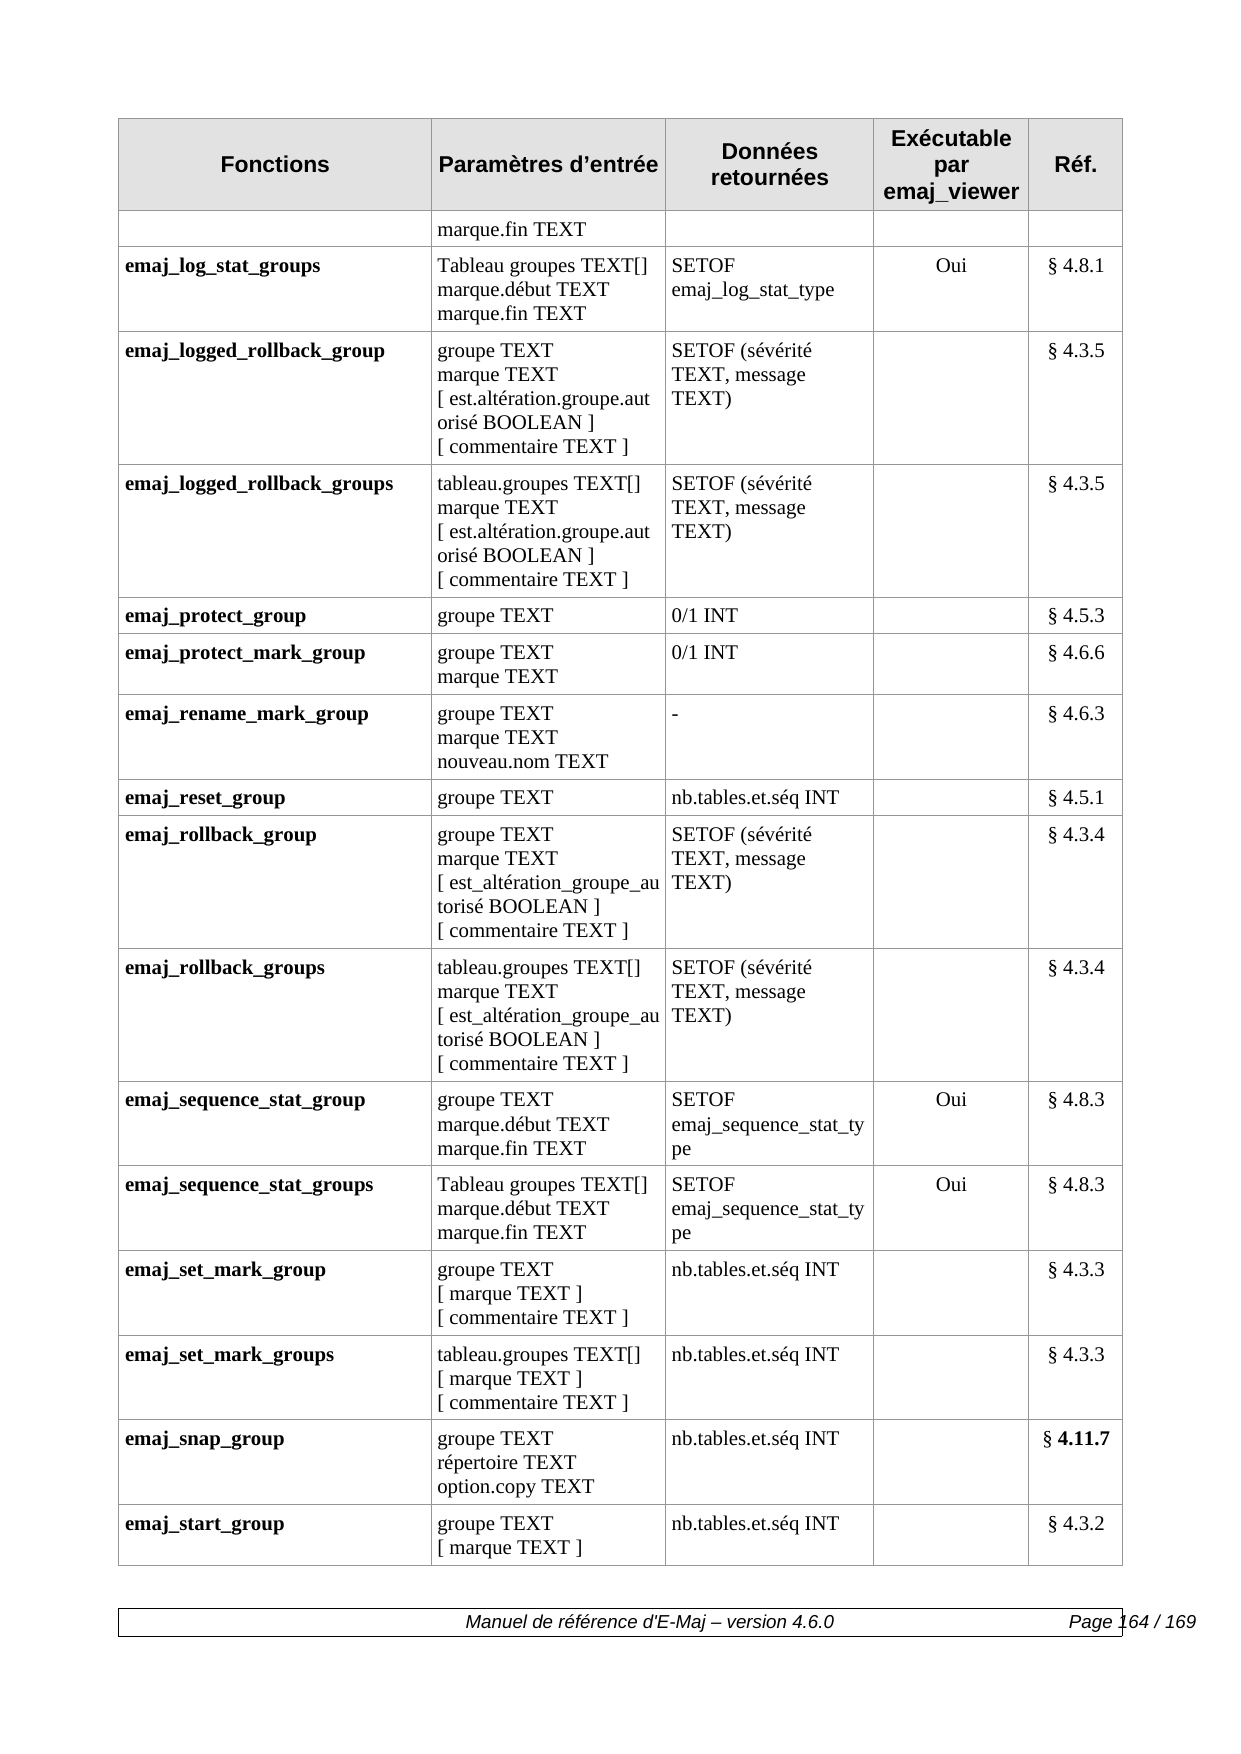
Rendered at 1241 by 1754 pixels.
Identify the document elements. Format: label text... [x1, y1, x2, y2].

table_header Fonctions [119, 119, 431, 210]
table_cell § 4.3.4 [1029, 949, 1122, 1081]
table_cell § 4.3.3 [1029, 1251, 1122, 1335]
table_cell SETOF (sévérité TEXT, message TEXT) [666, 949, 873, 1081]
table_cell SETOF emaj_sequence_stat_type [666, 1082, 873, 1165]
table_cell emaj_rename_mark_group [119, 695, 431, 778]
table_cell SETOF (sévérité TEXT, message TEXT) [666, 332, 873, 464]
table_cell [874, 949, 1028, 1081]
table_cell emaj_reset_group [119, 780, 431, 815]
table_cell § 4.5.3 [1029, 598, 1122, 633]
table_cell [666, 211, 873, 246]
table_cell [874, 1505, 1028, 1565]
table_cell nb.tables.et.séq INT [666, 1336, 873, 1419]
table_cell [874, 695, 1028, 778]
table_cell [874, 1420, 1028, 1504]
table_cell groupe TEXT marque TEXT [432, 634, 665, 694]
table_cell emaj_rollback_group [119, 816, 431, 948]
table_cell [874, 1251, 1028, 1335]
table_cell § 4.6.6 [1029, 634, 1122, 694]
table_cell groupe TEXT [432, 598, 665, 633]
table_cell SETOF (sévérité TEXT, message TEXT) [666, 816, 873, 948]
table_cell tableau.groupes TEXT[] marque TEXT [ est_altération_groupe_autorisé BOOLEAN ] [ commentaire TEXT ] [432, 949, 665, 1081]
table_cell [1029, 211, 1122, 246]
table_cell Oui [874, 1166, 1028, 1250]
table_cell § 4.8.3 [1029, 1166, 1122, 1250]
table_cell emaj_snap_group [119, 1420, 431, 1504]
table_cell nb.tables.et.séq INT [666, 1251, 873, 1335]
table_cell Oui [874, 1082, 1028, 1165]
table_cell § 4.5.1 [1029, 780, 1122, 815]
table_cell emaj_rollback_groups [119, 949, 431, 1081]
table_cell nb.tables.et.séq INT [666, 1505, 873, 1565]
table_cell § 4.3.5 [1029, 332, 1122, 464]
table_cell groupe TEXT marque.début TEXT marque.fin TEXT [432, 1082, 665, 1165]
table_cell [874, 816, 1028, 948]
table_cell 0/1 INT [666, 598, 873, 633]
table_cell emaj_sequence_stat_groups [119, 1166, 431, 1250]
table_cell emaj_logged_rollback_group [119, 332, 431, 464]
table_header Paramètres d’entrée [432, 119, 665, 210]
table_header Données retournées [666, 119, 873, 210]
table_cell tableau.groupes TEXT[] [ marque TEXT ] [ commentaire TEXT ] [432, 1336, 665, 1419]
table_cell § 4.6.3 [1029, 695, 1122, 778]
table_cell groupe TEXT [ marque TEXT ] [ commentaire TEXT ] [432, 1251, 665, 1335]
table_cell - [666, 695, 873, 778]
table_cell groupe TEXT [432, 780, 665, 815]
table_cell emaj_sequence_stat_group [119, 1082, 431, 1165]
table_cell emaj_protect_mark_group [119, 634, 431, 694]
table_cell groupe TEXT marque TEXT [ est_altération_groupe_autorisé BOOLEAN ] [ commentaire TEXT ] [432, 816, 665, 948]
table_cell nb.tables.et.séq INT [666, 780, 873, 815]
table_header Réf. [1029, 119, 1122, 210]
table_cell [874, 780, 1028, 815]
table_cell groupe TEXT répertoire TEXT option.copy TEXT [432, 1420, 665, 1504]
table_cell groupe TEXT marque TEXT [ est.altération.groupe.autorisé BOOLEAN ] [ commentaire TEXT ] [432, 332, 665, 464]
table_cell Tableau groupes TEXT[] marque.début TEXT marque.fin TEXT [432, 1166, 665, 1250]
table_cell emaj_start_group [119, 1505, 431, 1565]
table_cell § 4.3.5 [1029, 465, 1122, 597]
table_cell § 4.3.2 [1029, 1505, 1122, 1565]
table_cell SETOF emaj_log_stat_type [666, 247, 873, 331]
table_cell § 4.8.3 [1029, 1082, 1122, 1165]
table_cell SETOF emaj_sequence_stat_type [666, 1166, 873, 1250]
table_cell groupe TEXT [ marque TEXT ] [432, 1505, 665, 1565]
table_cell [874, 598, 1028, 633]
table_cell [119, 211, 431, 246]
table_cell emaj_protect_group [119, 598, 431, 633]
table_cell § 4.8.1 [1029, 247, 1122, 331]
table_cell SETOF (sévérité TEXT, message TEXT) [666, 465, 873, 597]
table_cell Oui [874, 247, 1028, 331]
table_cell emaj_logged_rollback_groups [119, 465, 431, 597]
table_cell emaj_set_mark_group [119, 1251, 431, 1335]
table_cell § 4.11.7 [1029, 1420, 1122, 1504]
table_cell [874, 634, 1028, 694]
table_cell nb.tables.et.séq INT [666, 1420, 873, 1504]
table_cell § 4.3.3 [1029, 1336, 1122, 1419]
table_cell tableau.groupes TEXT[] marque TEXT [ est.altération.groupe.autorisé BOOLEAN ] [ commentaire TEXT ] [432, 465, 665, 597]
table_cell marque.fin TEXT [432, 211, 665, 246]
table_cell 0/1 INT [666, 634, 873, 694]
table_cell groupe TEXT marque TEXT nouveau.nom TEXT [432, 695, 665, 778]
table_cell [874, 465, 1028, 597]
table_cell [874, 332, 1028, 464]
table_cell [874, 211, 1028, 246]
table_header Exécutable par emaj_viewer [874, 119, 1028, 210]
table_cell § 4.3.4 [1029, 816, 1122, 948]
table_cell emaj_set_mark_groups [119, 1336, 431, 1419]
table_cell emaj_log_stat_groups [119, 247, 431, 331]
table_cell [874, 1336, 1028, 1419]
table_cell Tableau groupes TEXT[] marque.début TEXT marque.fin TEXT [432, 247, 665, 331]
